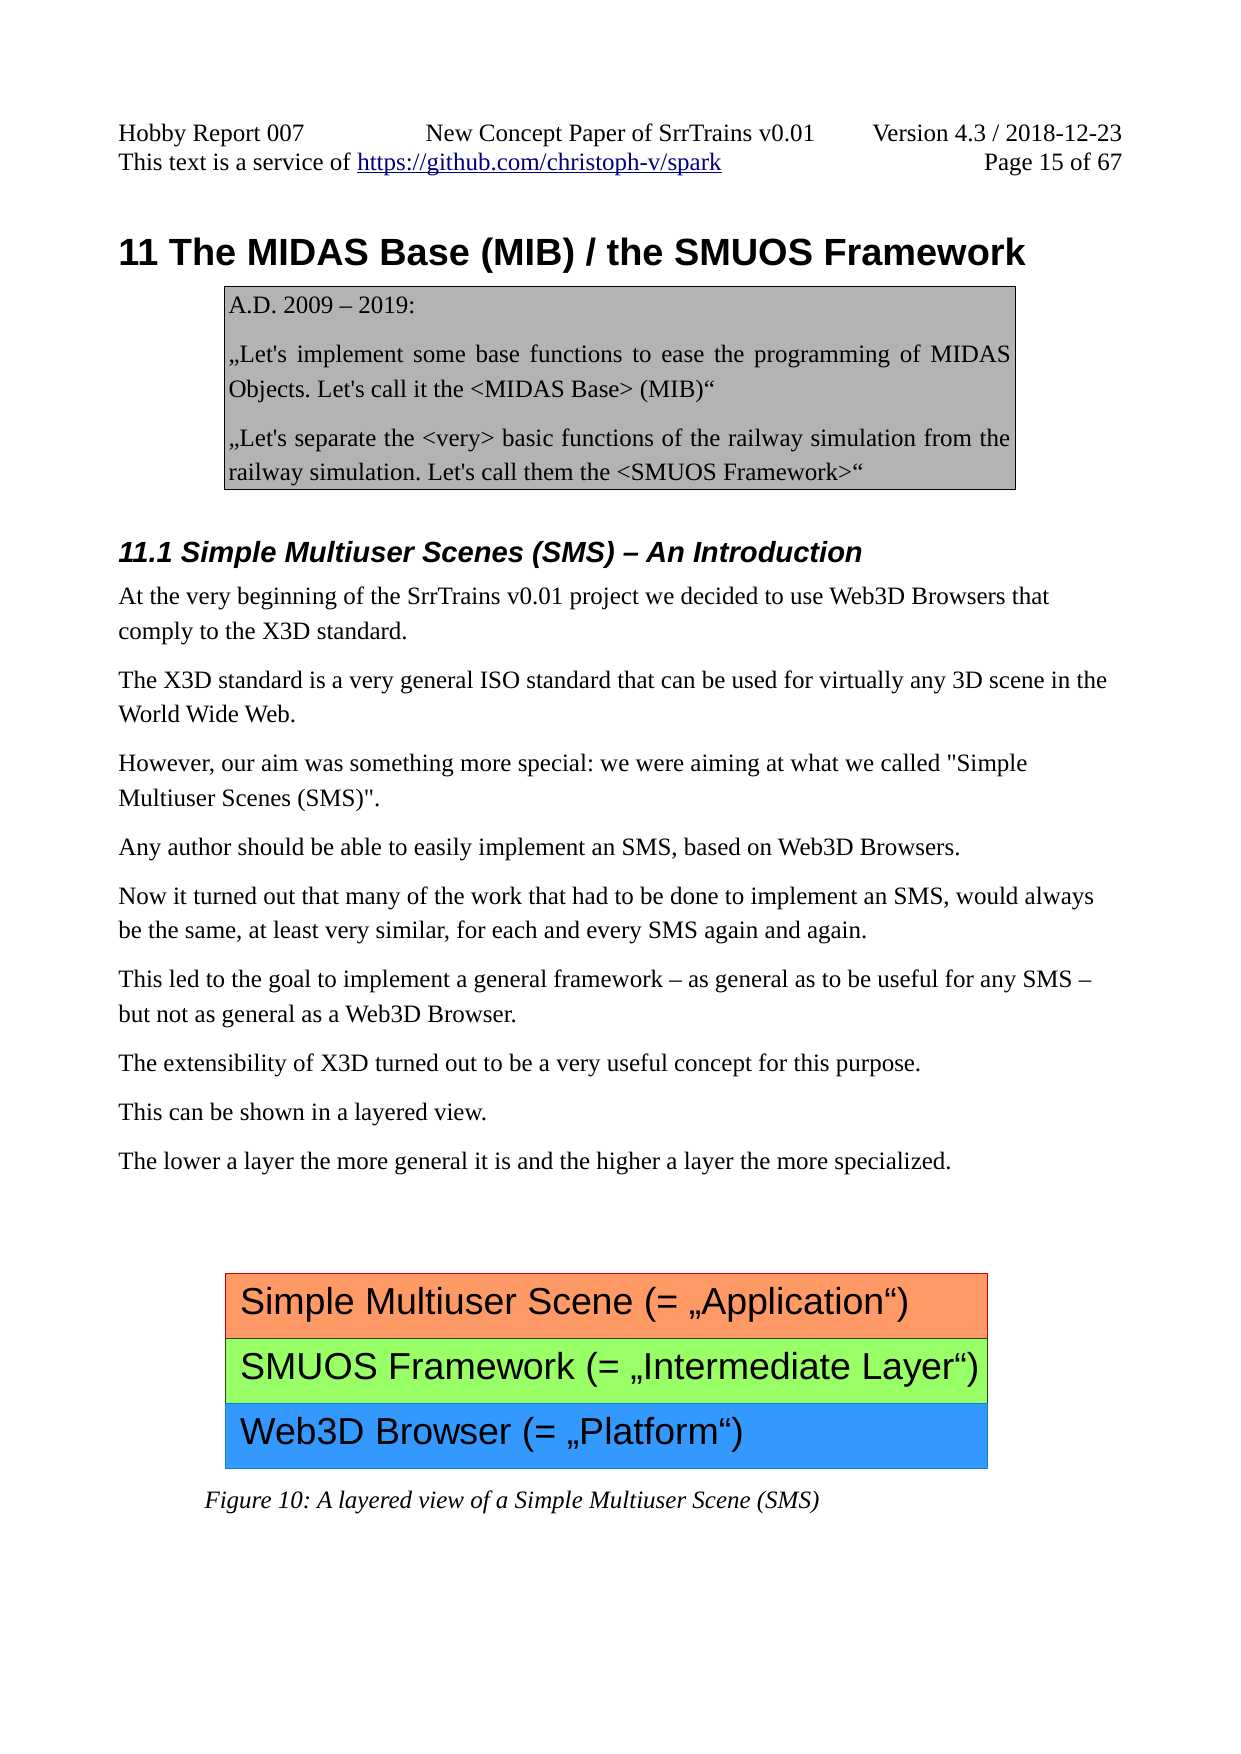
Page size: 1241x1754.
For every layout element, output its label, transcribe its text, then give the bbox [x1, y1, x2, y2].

text Any author should be able to easily implement an SMS, based on Web3D Browsers. [118, 832, 1122, 861]
text However, our aim was something more special: we were aiming at what we called "Simple Multiuser Scenes (SMS)". [118, 748, 1122, 812]
text The lower a layer the more general it is and the higher a layer the more specialized. [118, 1146, 1122, 1175]
text Now it turned out that many of the work that had to be done to implement an SMS, would always be the same, at least very similar, for each and every SMS again and again. [118, 881, 1122, 944]
text The X3D standard is a very general ISO standard that can be used for virtually any 3D scene in the World Wide Web. [118, 665, 1122, 728]
text „Let's implement some base functions to ease the programming of MIDAS Objects. Let's call it the <MIDAS Base> (MIB)“ [225, 335, 1015, 402]
subtitle 11 The MIDAS Base (MIB) / the SMUOS Framework [118, 230, 1122, 274]
subtitle 11.1 Simple Multiuser Scenes (SMS) – An Introduction [118, 535, 1122, 569]
text A.D. 2009 – 2019: [225, 287, 1015, 319]
text The extensibility of X3D turned out to be a very useful concept for this purpose. [118, 1048, 1122, 1077]
text Figure 10: A layered view of a Simple Multiuser Scene (SMS) [204, 1257, 1011, 1514]
text At the very beginning of the SrrTrains v0.01 project we decided to use Web3D Browsers that comply to the X3D standard. [118, 581, 1122, 644]
text „Let's separate the <very> basic functions of the railway simulation from the railway simulation. Let's call them the <SMUOS Framework>“ [225, 419, 1015, 489]
text This can be shown in a layered view. [118, 1097, 1122, 1126]
text This led to the goal to implement a general framework – as general as to be useful for any SMS – but not as general as a Web3D Browser. [118, 964, 1122, 1028]
